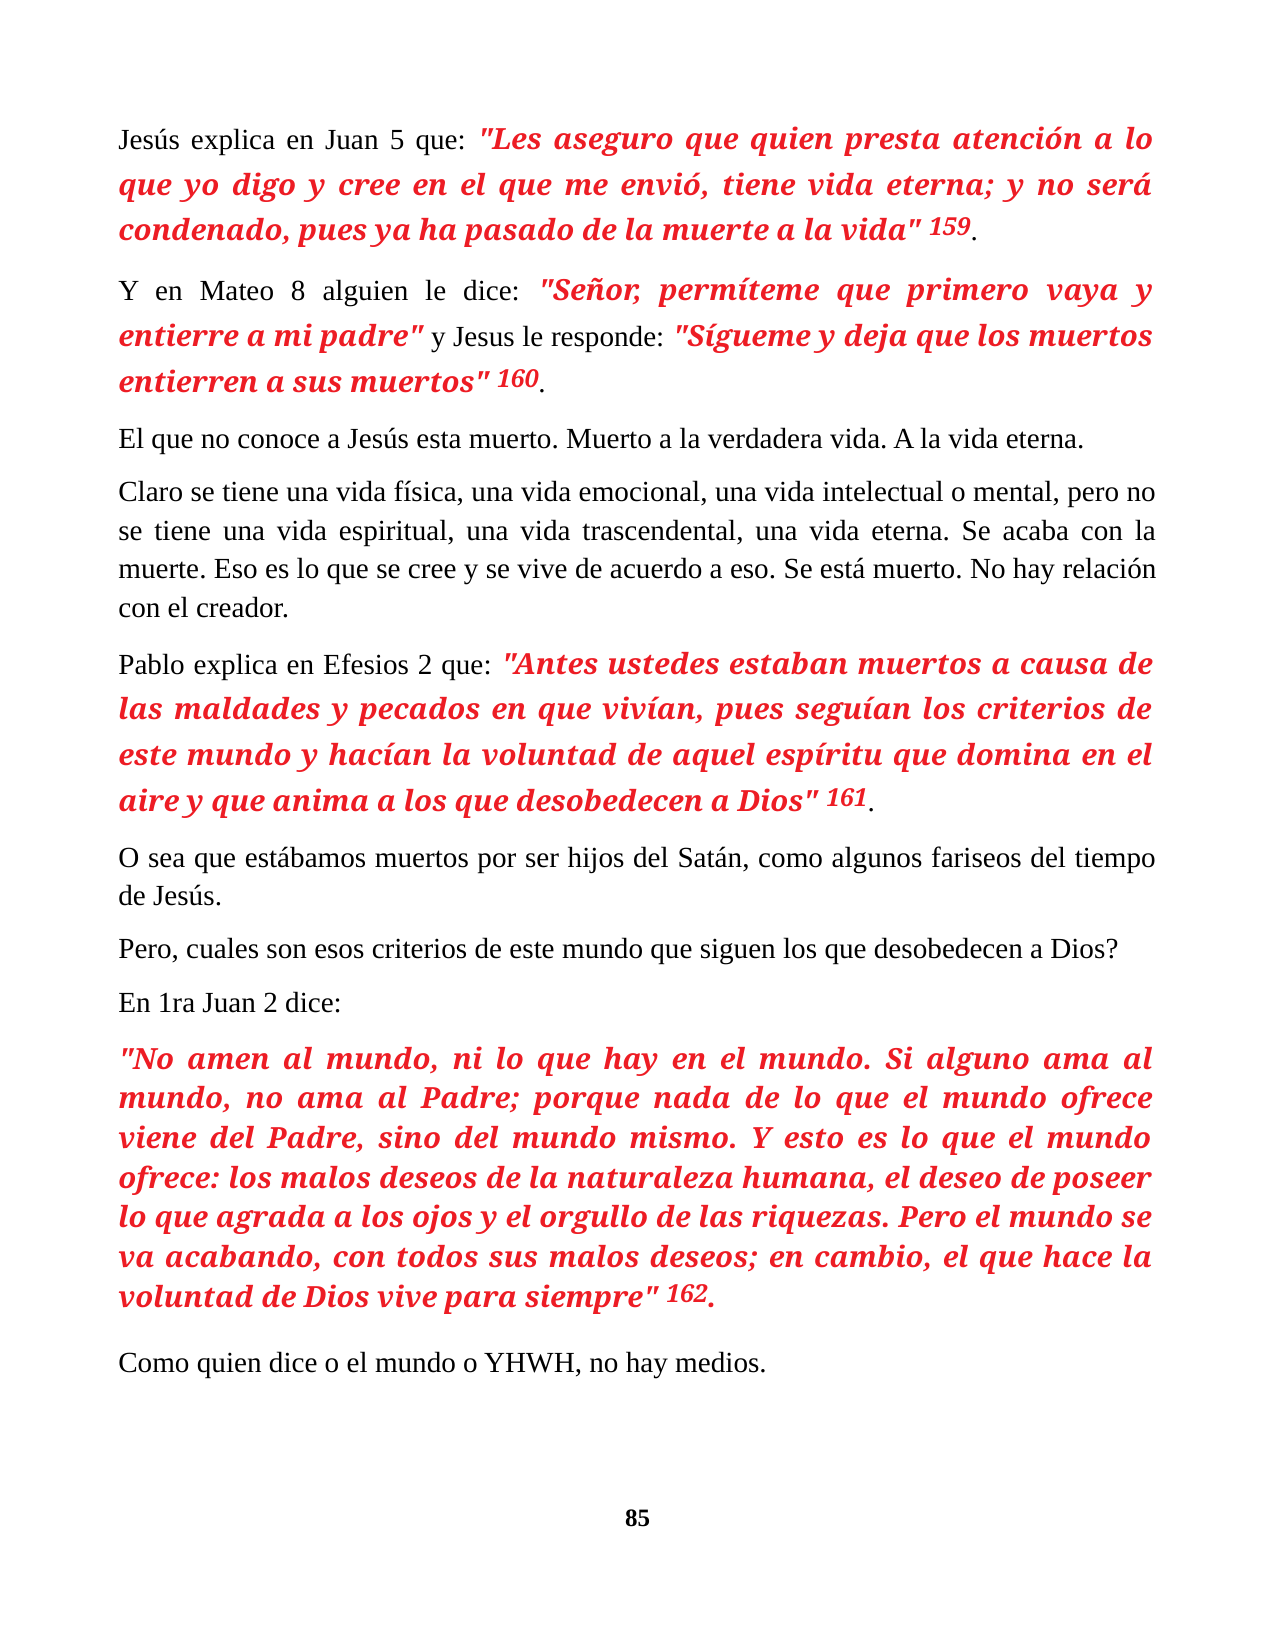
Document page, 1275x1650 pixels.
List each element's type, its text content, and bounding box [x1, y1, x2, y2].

text El que no conoce a Jesús esta muerto. Muerto a la verdadera vida. A la vida eterna. [118, 421, 1157, 454]
text "No amen al mundo, ni lo que hay en el mundo. Si alguno ama al mundo, no ama al Padre; porque nada de lo que el mundo ofrece viene del Padre, sino del mundo mismo. Y esto es lo que el mundo ofrece: los malos deseos de la naturaleza humana, el deseo de poseer lo que agrada a los ojos y el orgullo de las riquezas. Pero el mundo se va acabando, con todos sus malos deseos; en cambio, el que hace la voluntad de Dios vive para siempre" . [118, 1038, 1157, 1316]
text Pero, cuales son esos criterios de este mundo que siguen los que desobedecen a Dios? [118, 932, 1157, 965]
text Y en Mateo 8 alguien le dice: "Señor, permíteme que primero vaya y entierre a mi padre" y Jesus le responde: "Sígueme y deja que los muertos entierren a sus muertos" . [118, 269, 1157, 401]
text Como quien dice o el mundo o YHWH, no hay medios. [118, 1345, 1157, 1379]
text En 1ra Juan 2 dice: [118, 985, 1157, 1018]
text Jesús explica en Juan 5 que: "Les aseguro que quien presta atención a lo que yo digo y cree en el que me envió, tiene vida eterna; y no será condenado, pues ya ha pasado de la muerte a la vida" . [118, 118, 1157, 249]
text Pablo explica en Efesios 2 que: "Antes ustedes estaban muertos a causa de las maldades y pecados en que vivían, pues seguían los criterios de este mundo y hacían la voluntad de aquel espíritu que domina en el aire y que anima a los que desobedecen a Dios" . [118, 643, 1157, 819]
text O sea que estábamos muertos por ser hijos del Satán, como algunos fariseos del tiempo de Jesús. [118, 840, 1157, 912]
text Claro se tiene una vida física, una vida emocional, una vida intelectual o mental, pero no se tiene una vida espiritual, una vida trascendental, una vida eterna. Se acaba con la muerte. Eso es lo que se cree y se vive de acuerdo a eso. Se está muerto. No hay relación con el creador. [118, 474, 1157, 623]
